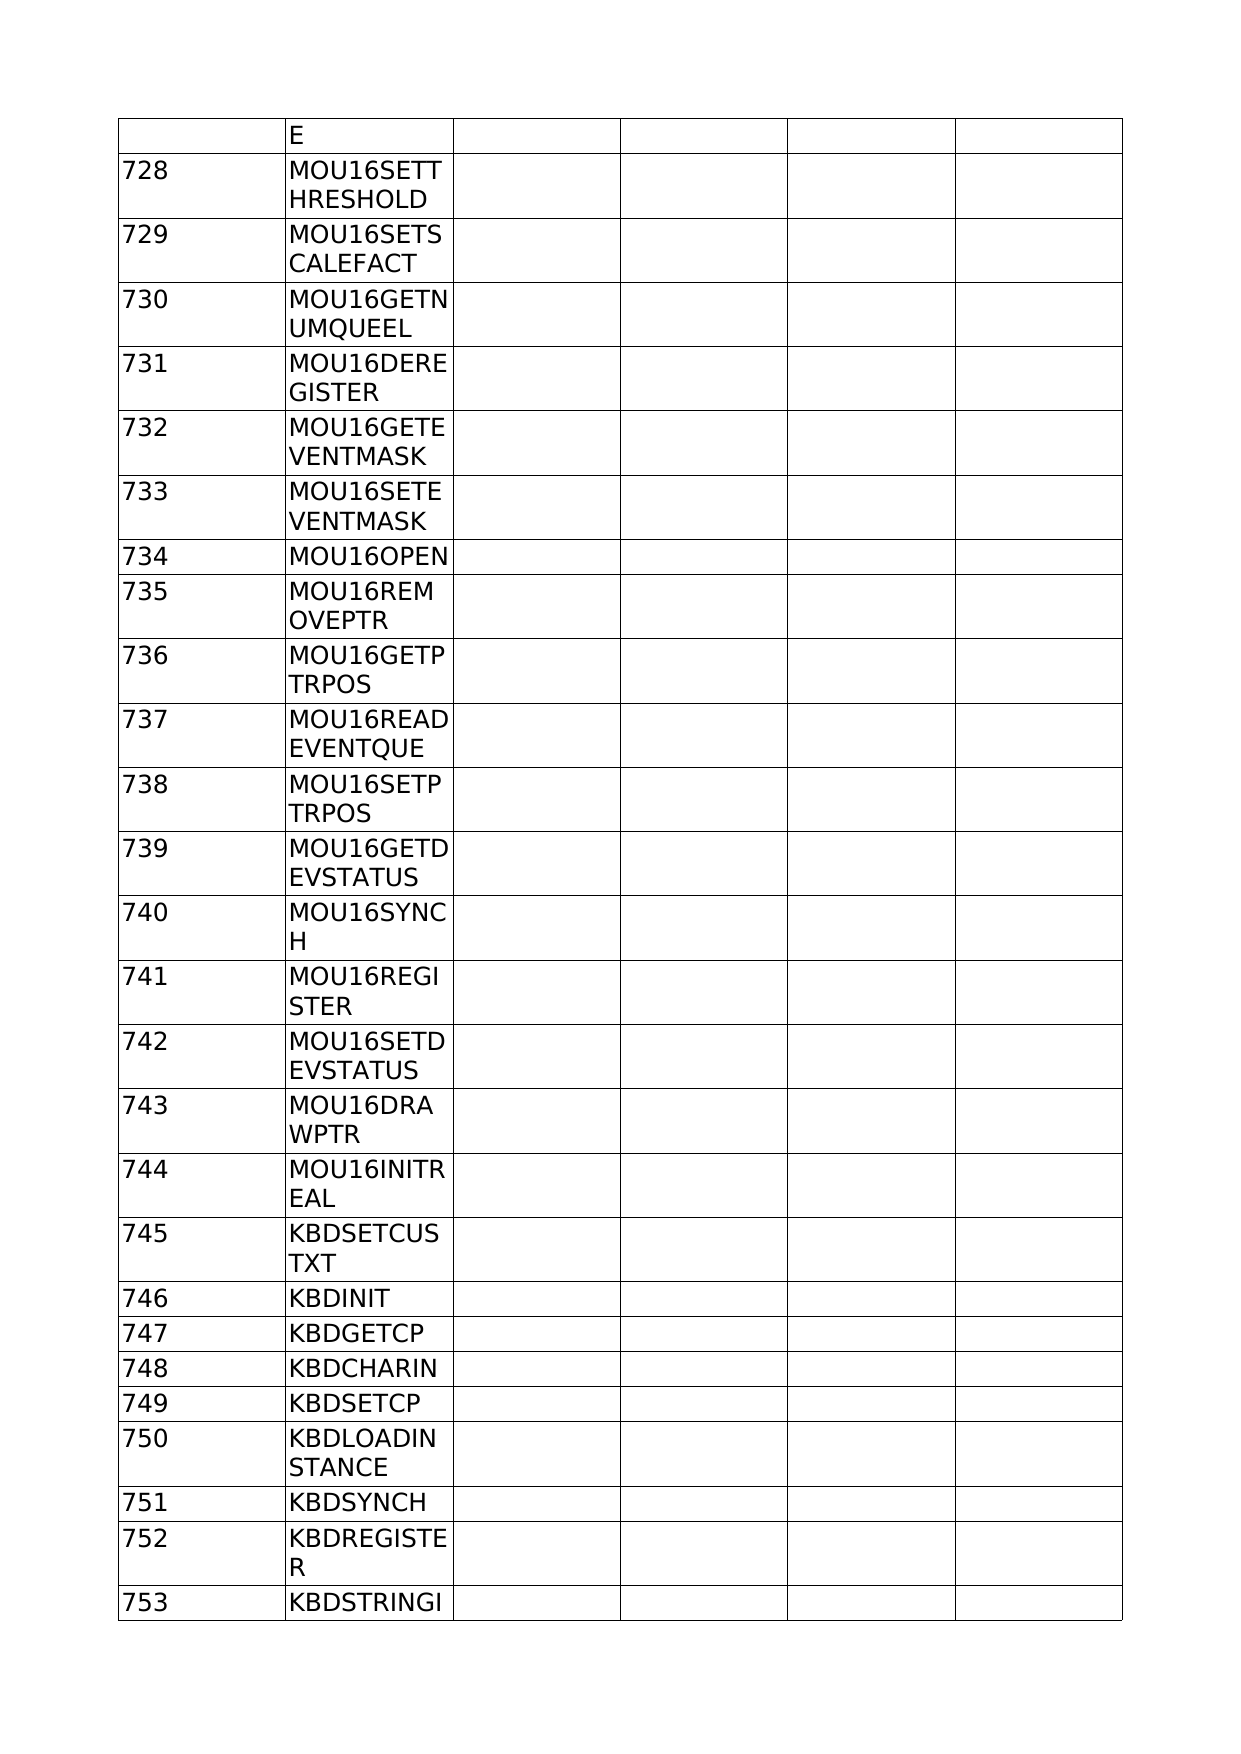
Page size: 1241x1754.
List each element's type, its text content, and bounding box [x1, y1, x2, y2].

table_cell 734 [119, 540, 285, 574]
table_cell [621, 704, 787, 767]
table_cell [621, 411, 787, 474]
table_cell MOU16DRAWPTR [286, 1089, 453, 1152]
table_cell [621, 154, 787, 217]
table_cell 731 [119, 347, 285, 410]
table_cell [956, 1352, 1122, 1386]
table_cell [788, 540, 955, 574]
table_cell [621, 1282, 787, 1316]
table_cell [454, 1089, 620, 1152]
table_cell [956, 575, 1122, 638]
table_cell [621, 1317, 787, 1351]
table_cell [788, 154, 955, 217]
table_cell [788, 961, 955, 1024]
table_cell KBDREGISTER [286, 1522, 453, 1585]
table_cell [788, 1352, 955, 1386]
table_cell 732 [119, 411, 285, 474]
table_cell 744 [119, 1154, 285, 1217]
table_cell [621, 961, 787, 1024]
table_cell [454, 283, 620, 346]
table_cell [788, 1387, 955, 1421]
table_cell [454, 1487, 620, 1521]
table_cell MOU16GETPTRPOS [286, 639, 453, 702]
table_cell [956, 283, 1122, 346]
table_cell E [286, 119, 453, 153]
table_cell [956, 1487, 1122, 1521]
table_cell [621, 119, 787, 153]
table_cell 735 [119, 575, 285, 638]
table_cell [788, 219, 955, 282]
table_cell 752 [119, 1522, 285, 1585]
table_cell [454, 832, 620, 895]
table_cell 746 [119, 1282, 285, 1316]
table_cell [454, 411, 620, 474]
table_cell [956, 411, 1122, 474]
table_cell MOU16REMOVEPTR [286, 575, 453, 638]
table_cell [788, 768, 955, 831]
table_cell [788, 639, 955, 702]
table_cell [788, 1522, 955, 1585]
table_cell [621, 1387, 787, 1421]
table_cell [454, 1586, 620, 1620]
table_cell MOU16INITREAL [286, 1154, 453, 1217]
table_cell [454, 1218, 620, 1281]
table_cell [788, 1154, 955, 1217]
table_cell [454, 154, 620, 217]
table_cell KBDCHARIN [286, 1352, 453, 1386]
table_cell KBDGETCP [286, 1317, 453, 1351]
table_cell [621, 1352, 787, 1386]
table_cell [454, 119, 620, 153]
table_cell KBDSETCUSTXT [286, 1218, 453, 1281]
table_cell 729 [119, 219, 285, 282]
table_cell 745 [119, 1218, 285, 1281]
table_cell MOU16READEVENTQUE [286, 704, 453, 767]
table_cell [454, 219, 620, 282]
table_cell [788, 1218, 955, 1281]
table_cell [454, 575, 620, 638]
table_cell [956, 154, 1122, 217]
table_cell KBDSYNCH [286, 1487, 453, 1521]
table_cell [621, 1089, 787, 1152]
table_cell [454, 768, 620, 831]
table_cell [621, 1154, 787, 1217]
table_cell [788, 476, 955, 539]
table_cell [621, 1218, 787, 1281]
table_cell MOU16SETSCALEFACT [286, 219, 453, 282]
table_cell [956, 1586, 1122, 1620]
table_cell [454, 1154, 620, 1217]
table_cell [956, 896, 1122, 959]
table_cell 733 [119, 476, 285, 539]
table_cell [956, 961, 1122, 1024]
table_cell [956, 1317, 1122, 1351]
table_cell [621, 832, 787, 895]
table_cell [621, 347, 787, 410]
table_cell [621, 540, 787, 574]
table_cell [788, 1317, 955, 1351]
table_cell [621, 476, 787, 539]
table_cell [788, 283, 955, 346]
table_cell [454, 1352, 620, 1386]
table_cell [454, 1387, 620, 1421]
table_cell [788, 704, 955, 767]
table_cell 747 [119, 1317, 285, 1351]
table_cell [454, 1522, 620, 1585]
table_cell [788, 347, 955, 410]
table_cell [788, 896, 955, 959]
table_cell [454, 639, 620, 702]
table_cell [956, 704, 1122, 767]
table_cell [621, 575, 787, 638]
table_cell [788, 1422, 955, 1486]
table_cell [621, 1522, 787, 1585]
table_cell 751 [119, 1487, 285, 1521]
table_cell [454, 476, 620, 539]
table_cell [956, 476, 1122, 539]
table_cell [454, 704, 620, 767]
table_cell MOU16SETEVENTMASK [286, 476, 453, 539]
table_cell MOU16SETTHRESHOLD [286, 154, 453, 217]
table_cell [621, 1025, 787, 1088]
table_cell [454, 896, 620, 959]
table_cell [956, 1522, 1122, 1585]
table_cell [621, 219, 787, 282]
table_cell [788, 1586, 955, 1620]
table_cell [956, 1089, 1122, 1152]
table_cell 740 [119, 896, 285, 959]
table_cell [788, 1089, 955, 1152]
table_cell [956, 1387, 1122, 1421]
table_cell [956, 832, 1122, 895]
table_cell KBDINIT [286, 1282, 453, 1316]
table_cell [454, 1025, 620, 1088]
table_cell KBDSTRINGI [286, 1586, 453, 1620]
table_cell [454, 347, 620, 410]
table_cell KBDLOADINSTANCE [286, 1422, 453, 1486]
table_cell 730 [119, 283, 285, 346]
table_cell [621, 896, 787, 959]
table_cell [621, 283, 787, 346]
table_cell [956, 768, 1122, 831]
table_cell [119, 119, 285, 153]
table_cell [621, 1586, 787, 1620]
table_cell [956, 347, 1122, 410]
table_cell [454, 540, 620, 574]
table_cell [788, 832, 955, 895]
table_cell 748 [119, 1352, 285, 1386]
table_cell MOU16GETNUMQUEEL [286, 283, 453, 346]
table_cell MOU16GETDEVSTATUS [286, 832, 453, 895]
table_cell MOU16DEREGISTER [286, 347, 453, 410]
table_cell 738 [119, 768, 285, 831]
table_cell [454, 1422, 620, 1486]
table_cell 742 [119, 1025, 285, 1088]
table_cell 750 [119, 1422, 285, 1486]
table_cell MOU16REGISTER [286, 961, 453, 1024]
table_cell 743 [119, 1089, 285, 1152]
table_cell [956, 540, 1122, 574]
table_cell MOU16SYNCH [286, 896, 453, 959]
table_cell [621, 639, 787, 702]
table_cell [621, 1487, 787, 1521]
table_cell 736 [119, 639, 285, 702]
table_cell 739 [119, 832, 285, 895]
table_cell [788, 1025, 955, 1088]
table_cell [454, 961, 620, 1024]
table_cell [956, 1422, 1122, 1486]
table_cell [788, 575, 955, 638]
table_cell 753 [119, 1586, 285, 1620]
table_cell [956, 219, 1122, 282]
table_cell [956, 119, 1122, 153]
table_cell MOU16SETPTRPOS [286, 768, 453, 831]
table_cell [956, 1282, 1122, 1316]
table_cell 728 [119, 154, 285, 217]
table_cell [621, 1422, 787, 1486]
table_cell 749 [119, 1387, 285, 1421]
table_cell 741 [119, 961, 285, 1024]
table_cell MOU16GETEVENTMASK [286, 411, 453, 474]
table_cell MOU16OPEN [286, 540, 453, 574]
table_cell [454, 1317, 620, 1351]
table_cell [621, 768, 787, 831]
table_cell KBDSETCP [286, 1387, 453, 1421]
table_cell [956, 1025, 1122, 1088]
table_cell [788, 1282, 955, 1316]
table_cell [788, 1487, 955, 1521]
table_cell MOU16SETDEVSTATUS [286, 1025, 453, 1088]
table_cell [956, 639, 1122, 702]
table_cell [956, 1218, 1122, 1281]
table_cell [956, 1154, 1122, 1217]
table_cell [788, 411, 955, 474]
table_cell [454, 1282, 620, 1316]
table_cell [788, 119, 955, 153]
table_cell 737 [119, 704, 285, 767]
